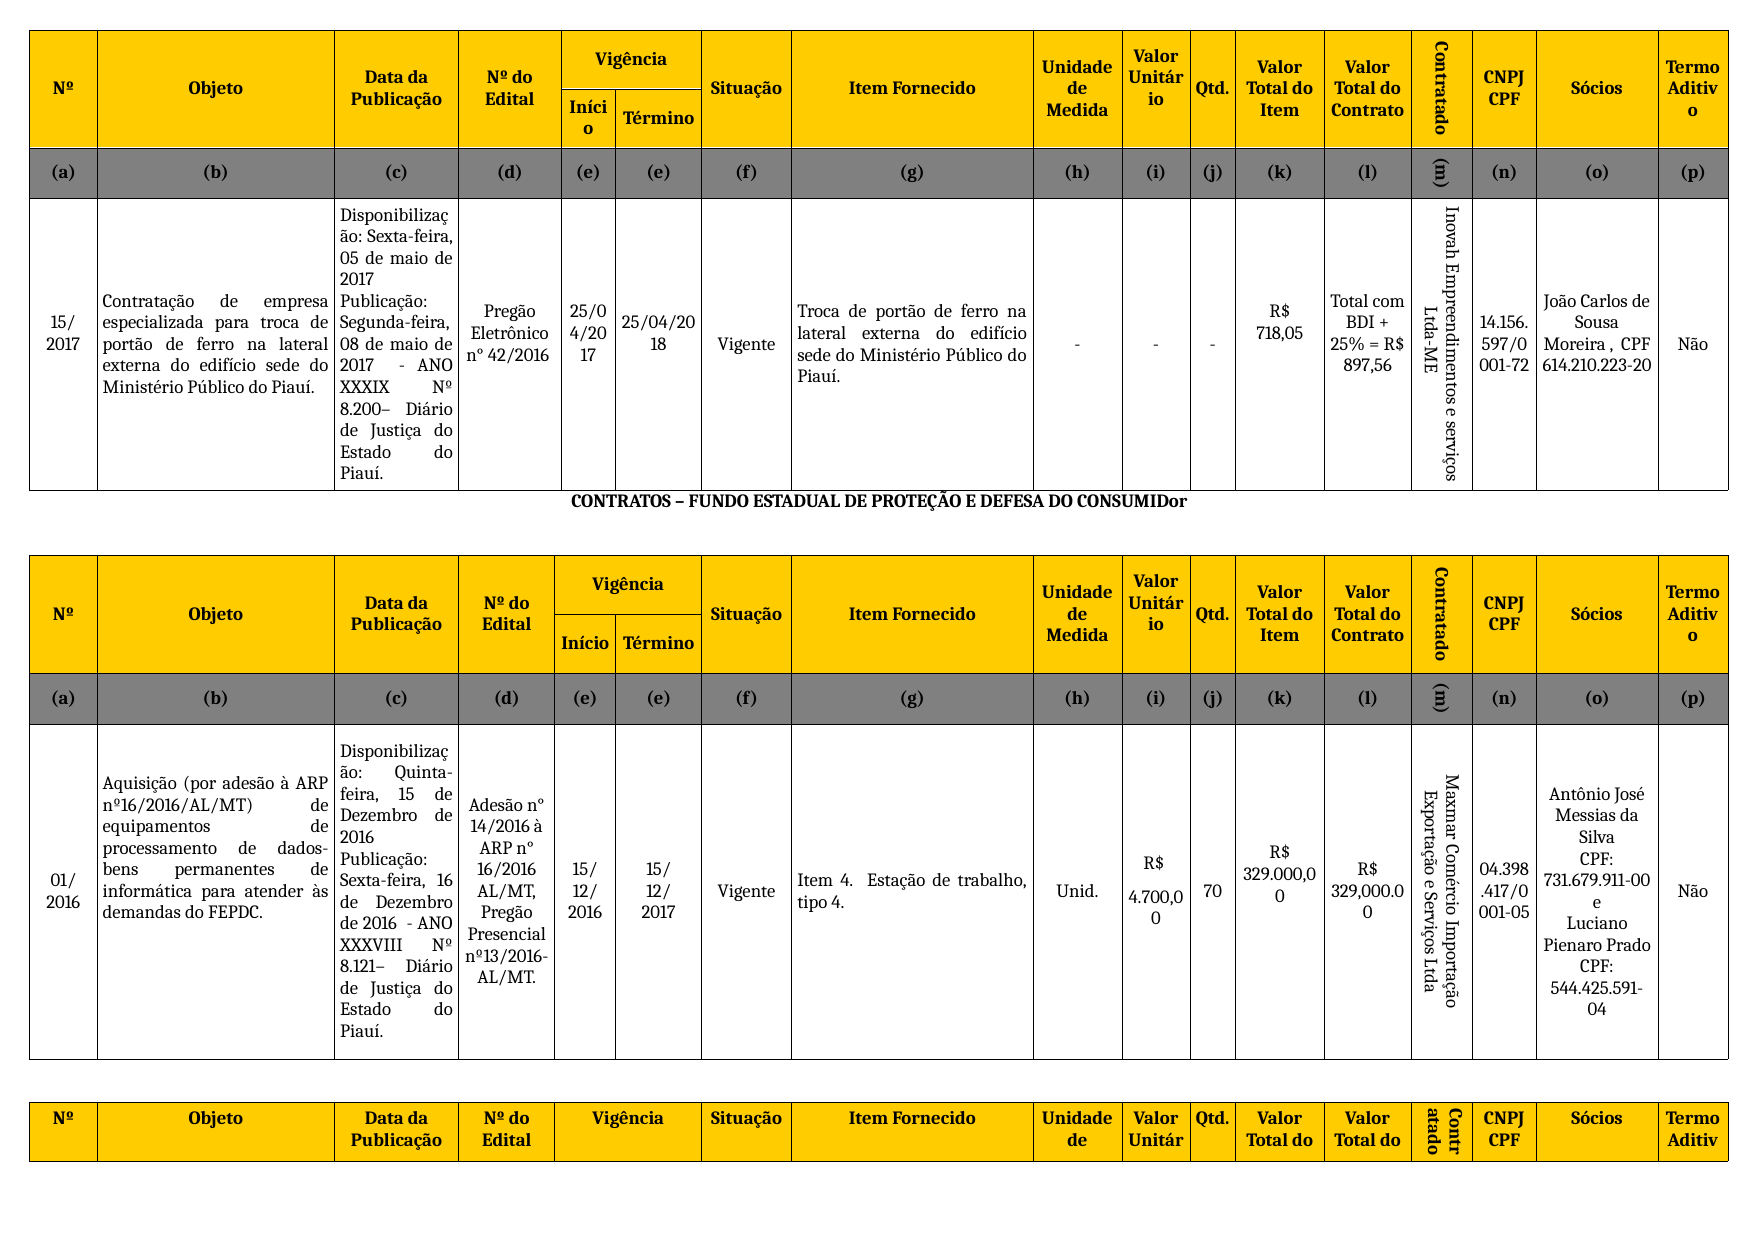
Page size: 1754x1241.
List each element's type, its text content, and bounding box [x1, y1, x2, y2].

table_cell 25/04/2017 [562, 199, 615, 490]
table_cell Aquisição (por adesão à ARP nº16/2016/AL/MT) de equipamentos de processamento de dados-bens permanentes de informática para atender às demandas do FEPDC. [98, 725, 334, 1059]
table_header Unidade de Medida [1034, 556, 1122, 673]
table_header Contratado [1412, 31, 1472, 147]
table_cell (n) [1473, 674, 1536, 724]
table_header Qtd. [1191, 1103, 1235, 1161]
text CONTRATOS – FUNDO ESTADUAL DE PROTEÇÃO E DEFESA DO CONSUMIDor [29, 490, 1729, 512]
table_cell (e) [616, 149, 701, 198]
table_cell (e) [562, 149, 615, 198]
table_cell (e) [616, 674, 701, 724]
table_cell João Carlos de Sousa Moreira , CPF 614.210.223-20 [1537, 199, 1658, 490]
table_cell (g) [792, 149, 1033, 198]
table_header Data da Publicação [335, 556, 458, 673]
table_cell Maxmar Comércio Importação Exportação e Serviços Ltda [1412, 725, 1472, 1059]
table_cell (o) [1537, 149, 1658, 198]
table_cell Contratação de empresa especializada para troca de portão de ferro na lateral externa do edifício sede do Ministério Público do Piauí. [98, 199, 334, 490]
table_cell - [1191, 199, 1235, 490]
table_cell (n) [1473, 149, 1536, 198]
table_header Contratado [1412, 556, 1472, 673]
table_header Contratado [1412, 1103, 1472, 1161]
table_header Nº [30, 1103, 97, 1161]
table_cell 70 [1191, 725, 1235, 1059]
table_cell (m) [1412, 149, 1472, 198]
table_header CNPJ CPF [1473, 31, 1536, 147]
table_cell (b) [98, 149, 334, 198]
table_header Valor Total do [1325, 1103, 1411, 1161]
table_header Objeto [98, 31, 334, 147]
table_header Objeto [98, 1103, 334, 1161]
table_cell (h) [1034, 674, 1122, 724]
table_header Termo Aditivo [1659, 556, 1728, 673]
table_cell 25/04/2018 [616, 199, 701, 490]
table_cell Término [616, 90, 701, 147]
table_cell (d) [459, 149, 561, 198]
table_cell Adesão n° 14/2016 à ARP n° 16/2016 AL/MT, Pregão Presencial nº13/2016- AL/MT. [459, 725, 554, 1059]
table_cell Disponibilização: Quinta-feira, 15 de Dezembro de 2016 Publicação: Sexta-feira, 16 de Dezembro de 2016 - ANO XXXVIII Nº 8.121– Diário de Justiça do Estado do Piauí. [335, 725, 458, 1059]
table_header Situação [702, 31, 791, 147]
table_header Item Fornecido [792, 556, 1033, 673]
table_cell (h) [1034, 149, 1122, 198]
table_header Data da Publicação [335, 1103, 458, 1161]
table_header Nº [30, 31, 97, 147]
table_header Unidade de [1034, 1103, 1122, 1161]
table_cell (i) [1123, 149, 1190, 198]
table_cell - [1123, 199, 1190, 490]
table_cell (m) [1412, 674, 1472, 724]
table_header Termo Aditivo [1659, 31, 1728, 147]
table_header Valor Total do Item [1236, 31, 1324, 147]
table_cell 14.156.597/0001-72 [1473, 199, 1536, 490]
table_header Valor Total do [1236, 1103, 1324, 1161]
table_cell 15/ 2017 [30, 199, 97, 490]
table_header Nº do Edital [459, 556, 554, 673]
table_cell (f) [702, 674, 791, 724]
table_header Data da Publicação [335, 31, 458, 147]
table_cell Início [555, 615, 615, 673]
table_cell - [1034, 199, 1122, 490]
table_cell Unid. [1034, 725, 1122, 1059]
table_cell (l) [1325, 149, 1411, 198]
table_cell Vigente [702, 199, 791, 490]
table_header Qtd. [1191, 556, 1235, 673]
table_header Vigência [555, 1103, 701, 1161]
table_cell (a) [30, 674, 97, 724]
table_cell R$ 718,05 [1236, 199, 1324, 490]
table_cell (j) [1191, 149, 1235, 198]
table_cell (k) [1236, 674, 1324, 724]
table_header Situação [702, 556, 791, 673]
table_header Situação [702, 1103, 791, 1161]
table_cell (c) [335, 674, 458, 724]
table_cell 01/ 2016 [30, 725, 97, 1059]
table_cell (p) [1659, 149, 1728, 198]
table_cell R$ 329.000,00 [1236, 725, 1324, 1059]
table_header Item Fornecido [792, 31, 1033, 147]
table_header Sócios [1537, 31, 1658, 147]
table_cell Troca de portão de ferro na lateral externa do edifício sede do Ministério Público do Piauí. [792, 199, 1033, 490]
table_cell 04.398.417/0001-05 [1473, 725, 1536, 1059]
table_cell Início [562, 90, 615, 147]
table_header Sócios [1537, 556, 1658, 673]
table_cell (p) [1659, 674, 1728, 724]
table_cell (g) [792, 674, 1033, 724]
table_cell Não [1659, 199, 1728, 490]
table_cell Total com BDI + 25% = R$ 897,56 [1325, 199, 1411, 490]
table_header Valor Unitário [1123, 31, 1190, 147]
table_cell (o) [1537, 674, 1658, 724]
table_header Valor Unitário [1123, 556, 1190, 673]
table_cell R$ 4.700,00 [1123, 725, 1190, 1059]
table_header Valor Total do Contrato [1325, 556, 1411, 673]
table_header Termo Aditiv [1659, 1103, 1728, 1161]
table_header CNPJ CPF [1473, 556, 1536, 673]
table_cell Antônio José Messias da Silva CPF: 731.679.911-00 e Luciano Pienaro Prado CPF: 544.425.591-04 [1537, 725, 1658, 1059]
table_cell (k) [1236, 149, 1324, 198]
table_header Nº [30, 556, 97, 673]
table_cell Término [616, 615, 701, 673]
table_cell Inovah Empreendimentos e serviços Ltda-ME [1412, 199, 1472, 490]
table_cell (l) [1325, 674, 1411, 724]
table_header Item Fornecido [792, 1103, 1033, 1161]
table_header CNPJ CPF [1473, 1103, 1536, 1161]
table_cell Não [1659, 725, 1728, 1059]
table_cell 15/ 12/ 2017 [616, 725, 701, 1059]
table_header Qtd. [1191, 31, 1235, 147]
table_cell (b) [98, 674, 334, 724]
table_cell (i) [1123, 674, 1190, 724]
table_header Objeto [98, 556, 334, 673]
table_cell (f) [702, 149, 791, 198]
table_header Vigência [562, 31, 701, 88]
table_cell (c) [335, 149, 458, 198]
table_header Unidade de Medida [1034, 31, 1122, 147]
table_header Vigência [555, 556, 701, 614]
table_cell 15/ 12/ 2016 [555, 725, 615, 1059]
table_cell (j) [1191, 674, 1235, 724]
table_header Sócios [1537, 1103, 1658, 1161]
table_cell Item 4. Estação de trabalho, tipo 4. [792, 725, 1033, 1059]
table_header Valor Total do Contrato [1325, 31, 1411, 147]
table_header Valor Total do Item [1236, 556, 1324, 673]
table_cell R$ 329.000,00 [1325, 725, 1411, 1059]
table_header Valor Unitár [1123, 1103, 1190, 1161]
table_header Nº do Edital [459, 1103, 554, 1161]
table_cell Vigente [702, 725, 791, 1059]
table_cell Pregão Eletrônico n° 42/2016 [459, 199, 561, 490]
table_cell (e) [555, 674, 615, 724]
table_cell (d) [459, 674, 554, 724]
table_header Nº do Edital [459, 31, 561, 147]
table_cell (a) [30, 149, 97, 198]
table_cell Disponibilização: Sexta-feira, 05 de maio de 2017 Publicação: Segunda-feira, 08 de maio de 2017 - ANO XXXIX Nº 8.200– Diário de Justiça do Estado do Piauí. [335, 199, 458, 490]
